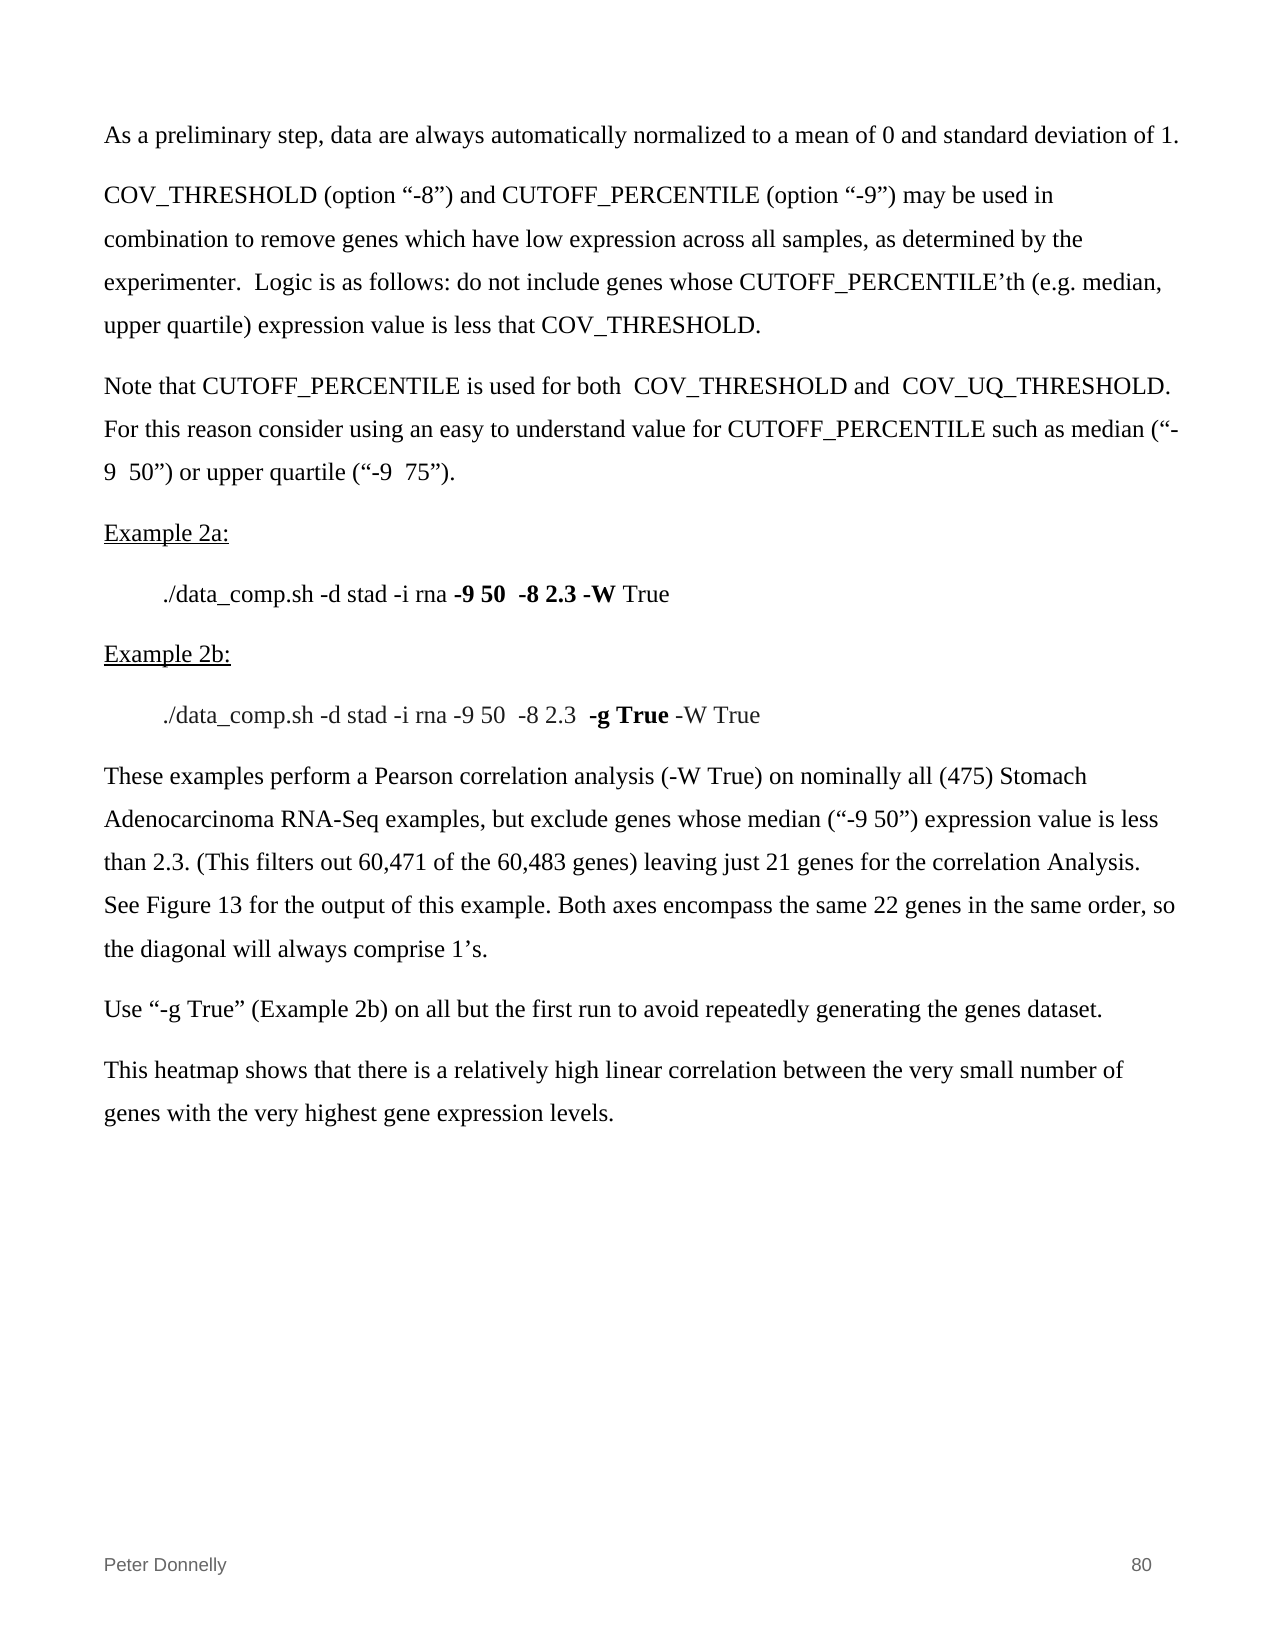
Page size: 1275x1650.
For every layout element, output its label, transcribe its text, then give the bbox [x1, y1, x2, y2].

text Note that CUTOFF_PERCENTILE is used for both COV_THRESHOLD and COV_UQ_THRESHOLD. For this reason consider using an easy to understand value for CUTOFF_PERCENTILE such as median (“-9 50”) or upper quartile (“-9 75”). [103, 371, 1181, 486]
text ./data_comp.sh -d stad -i rna -9 50 -8 2.3 -W True [162, 579, 1181, 607]
text ./data_comp.sh -d stad -i rna -9 50 -8 2.3 -g True -W True [162, 700, 1181, 729]
text Example 2b: [103, 639, 1181, 668]
text This heatmap shows that there is a relatively high linear correlation between the very small number of genes with the very highest gene expression levels. [103, 1055, 1181, 1127]
text These examples perform a Pearson correlation analysis (-W True) on nominally all (475) Stomach Adenocarcinoma RNA-Seq examples, but exclude genes whose median (“-9 50”) expression value is less than 2.3. (This filters out 60,471 of the 60,483 genes) leaving just 21 genes for the correlation Analysis. See Figure 13 for the output of this example. Both axes encompass the same 22 genes in the same order, so the diagonal will always comprise 1’s. [103, 761, 1181, 962]
text Example 2a: [103, 518, 1181, 547]
text As a preliminary step, data are always automatically normalized to a mean of 0 and standard deviation of 1. [103, 120, 1181, 148]
text COV_THRESHOLD (option “-8”) and CUTOFF_PERCENTILE (option “-9”) may be used in combination to remove genes which have low expression across all samples, as determined by the experimenter. Logic is as follows: do not include genes whose CUTOFF_PERCENTILE’th (e.g. median, upper quartile) expression value is less that COV_THRESHOLD. [103, 181, 1181, 339]
text Use “-g True” (Example 2b) on all but the first run to avoid repeatedly generating the genes dataset. [103, 994, 1181, 1023]
